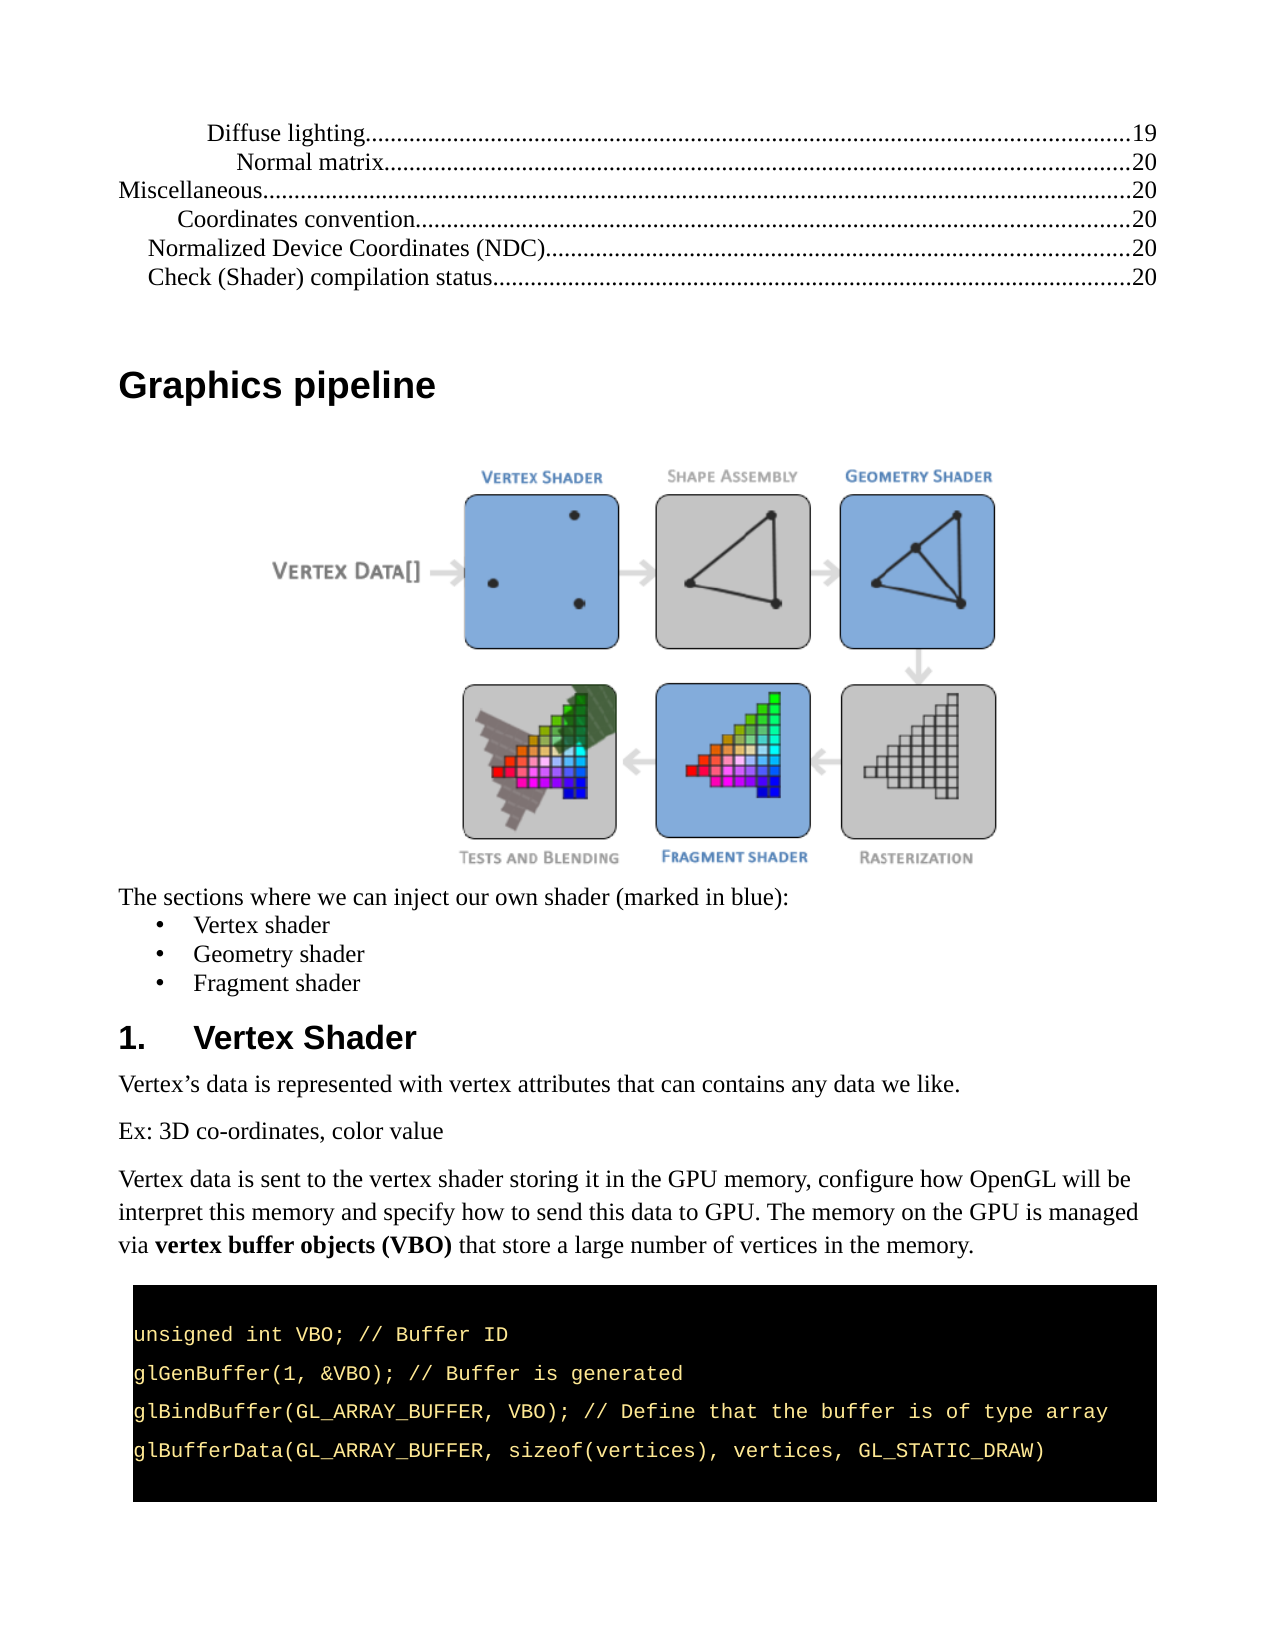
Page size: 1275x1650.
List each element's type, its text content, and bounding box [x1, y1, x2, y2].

text Normal matrix 20 [236, 147, 1157, 176]
text glBindBuffer(GL_ARRAY_BUFFER, VBO); // Define that the buffer is of type array [133, 1401, 1157, 1425]
text Vertex data is sent to the vertex shader storing it in the GPU memory, configure how OpenGL will be interpret this memory and specify how to send this data to GPU. The memory on the GPU is managed via vertex buffer objects (VBO) that store a large number of vertices in the memory. [118, 1164, 1157, 1259]
text Diffuse lighting 19 [207, 118, 1157, 147]
text Coordinates convention 20 [177, 204, 1157, 233]
subtitle Graphics pipeline [118, 363, 1157, 407]
list Fragment shader [156, 968, 1157, 997]
text unsigned int VBO; // Buffer ID [133, 1324, 1157, 1347]
text The sections where we can inject our own shader (marked in blue): [118, 882, 1157, 911]
text Check (Shader) compilation status 20 [148, 262, 1157, 291]
list Geometry shader [156, 939, 1157, 968]
text glGenBuffer(1, &VBO); // Buffer is generated [133, 1362, 1157, 1386]
list Vertex shader [156, 911, 1157, 939]
text Vertex’s data is represented with vertex attributes that can contains any data we like. [118, 1069, 1157, 1098]
text Normalized Device Coordinates (NDC) 20 [148, 233, 1157, 262]
text Miscellaneous 20 [118, 176, 1157, 204]
text glBufferData(GL_ARRAY_BUFFER, sizeof(vertices), vertices, GL_STATIC_DRAW) [133, 1440, 1157, 1463]
subtitle Vertex Shader [118, 1018, 1157, 1056]
text Ex: 3D co-ordinates, color value [118, 1116, 1157, 1145]
picture [251, 448, 1024, 882]
